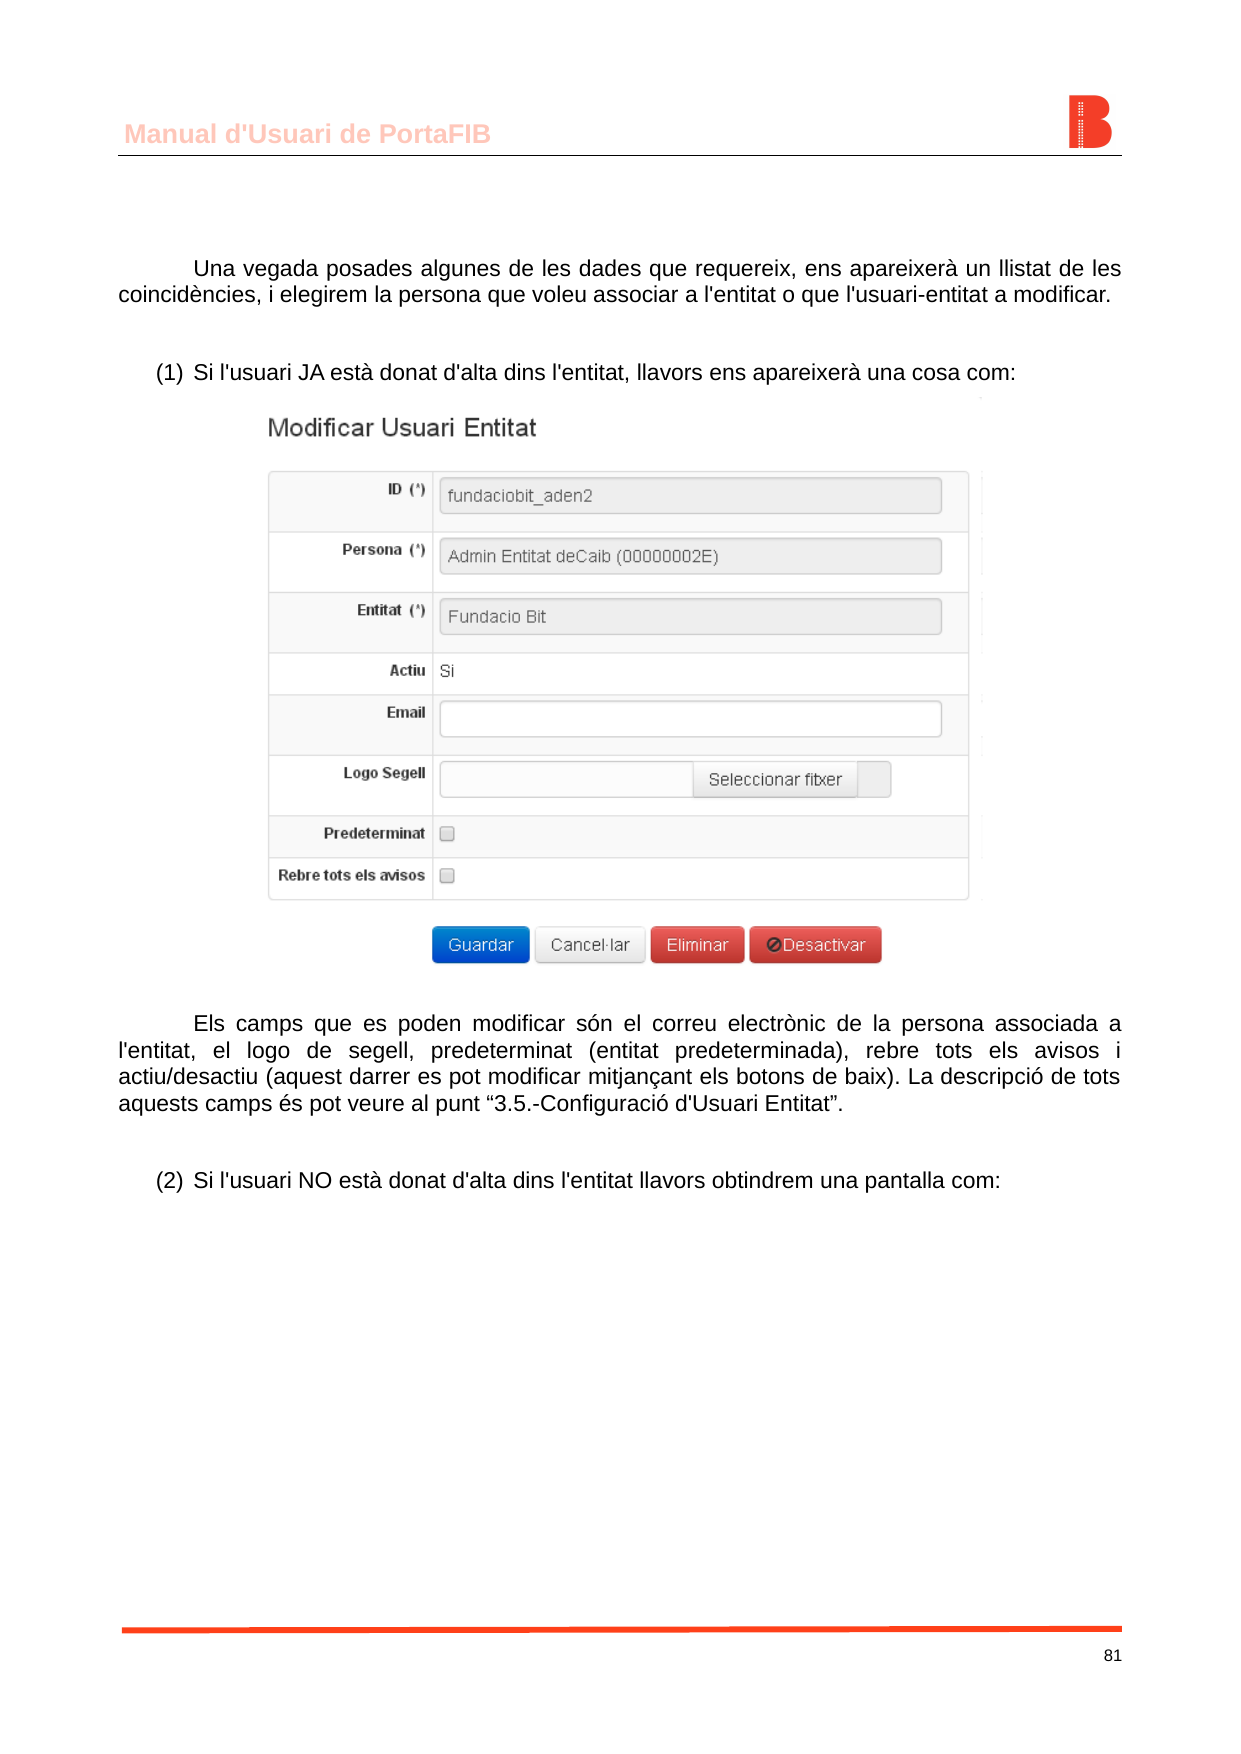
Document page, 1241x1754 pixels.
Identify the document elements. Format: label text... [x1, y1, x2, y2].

picture [1063, 94, 1117, 150]
text Els camps que es poden modificar són el correu electrònic de la persona associada a l'entitat, el logo de segell, predeterminat (entitat predeterminada), rebre tots els avisos i actiu/desactiu (aquest darrer es pot modificar mitjançant els botons de baix). La descripció de tots aquests camps és pot veure al punt “3.5.-Configuració d'Usuari Entitat”. [118, 1010, 1122, 1116]
list Si l'usuari JA està donat d'alta dins l'entitat, llavors ens apareixerà una cosa com: [156, 359, 1122, 385]
list Si l'usuari NO està donat d'alta dins l'entitat llavors obtindrem una pantalla com: [156, 1167, 1122, 1193]
text Una vegada posades algunes de les dades que requereix, ens apareixerà un llistat de les coincidències, i elegirem la persona que voleu associar a l'entitat o que l'usuari-entitat a modificar. [118, 254, 1122, 307]
picture [257, 397, 983, 972]
